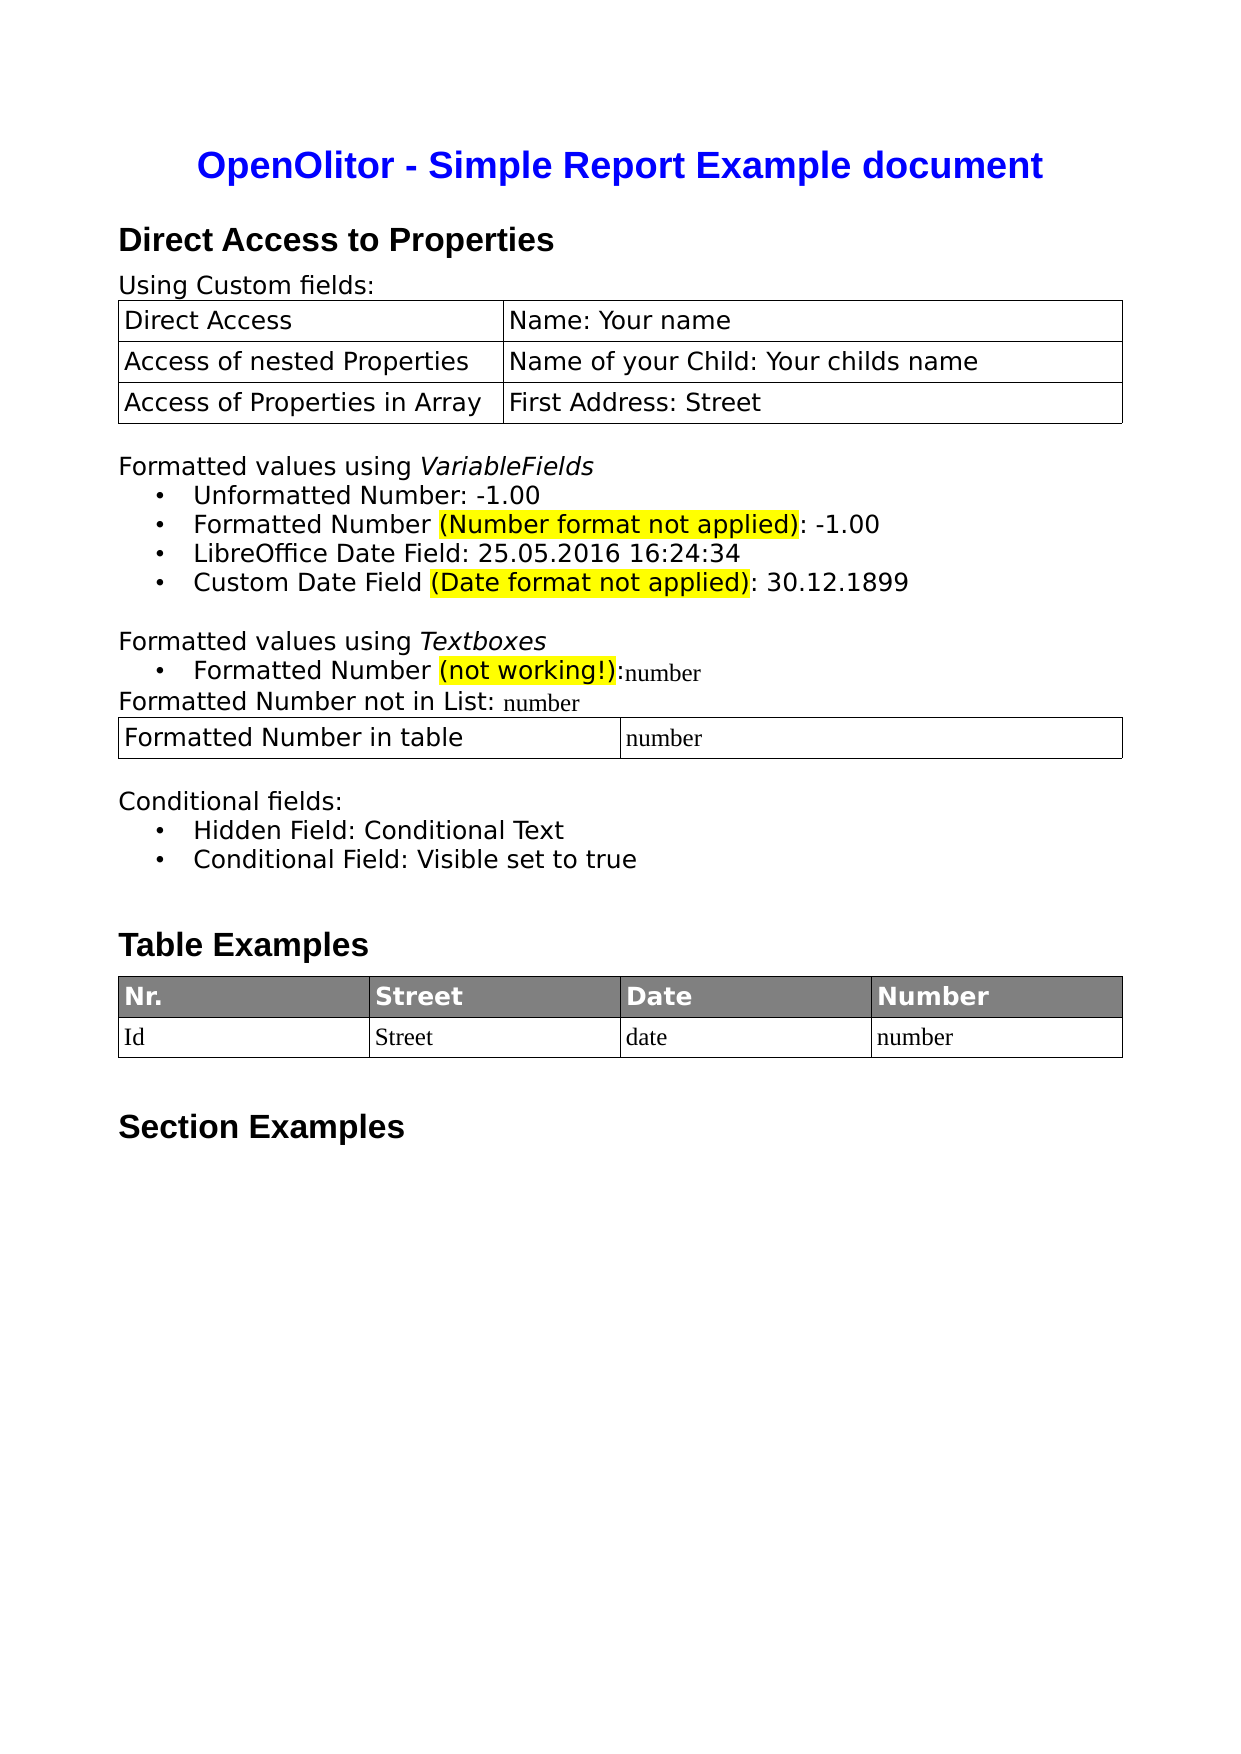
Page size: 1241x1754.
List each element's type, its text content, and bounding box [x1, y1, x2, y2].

list Formatted Number (Number format not applied): -1.00 [156, 510, 1122, 539]
text Formatted values using VariableFields [118, 452, 1122, 481]
text Formatted values using Textboxes [118, 627, 1122, 656]
text Conditional fields: [118, 787, 1122, 816]
table_cell First Address: Street [504, 383, 1122, 423]
table_header Direct Access [119, 301, 503, 341]
table_header [621, 718, 1122, 758]
subtitle OpenOlitor - Simple Report Example document [118, 143, 1122, 187]
list LibreOffice Date Field: 25.05.2016 16:24:34 [156, 539, 1122, 568]
list Hidden Field: Conditional Text [156, 816, 1122, 846]
subtitle Section Examples [118, 1107, 1122, 1146]
list Conditional Field: Visible set to true [156, 846, 1122, 875]
table_header Nr. [119, 977, 369, 1017]
table_header Name: Your name [504, 301, 1122, 341]
list Formatted Number (not working!): [156, 656, 1122, 687]
table_cell Name of your Child: Your childs name [504, 342, 1122, 382]
list Unformatted Number: -1.00 [156, 481, 1122, 510]
list Custom Date Field (Date format not applied): 30.12.1899 [156, 568, 1122, 598]
table_cell Access of nested Properties [119, 342, 503, 382]
text Using Custom fields: [118, 271, 1122, 300]
table_header Street [370, 977, 620, 1017]
table_cell [872, 1018, 1122, 1057]
subtitle Table Examples [118, 925, 1122, 963]
table_header Number [872, 977, 1122, 1017]
table_header Formatted Number in table [119, 718, 620, 758]
text Formatted Number not in List: [118, 687, 1122, 717]
table_cell [370, 1018, 620, 1057]
table_cell Access of Properties in Array [119, 383, 503, 423]
table_cell [621, 1018, 871, 1057]
table_header Date [621, 977, 871, 1017]
table_cell [119, 1018, 369, 1057]
subtitle Direct Access to Properties [118, 220, 1122, 259]
